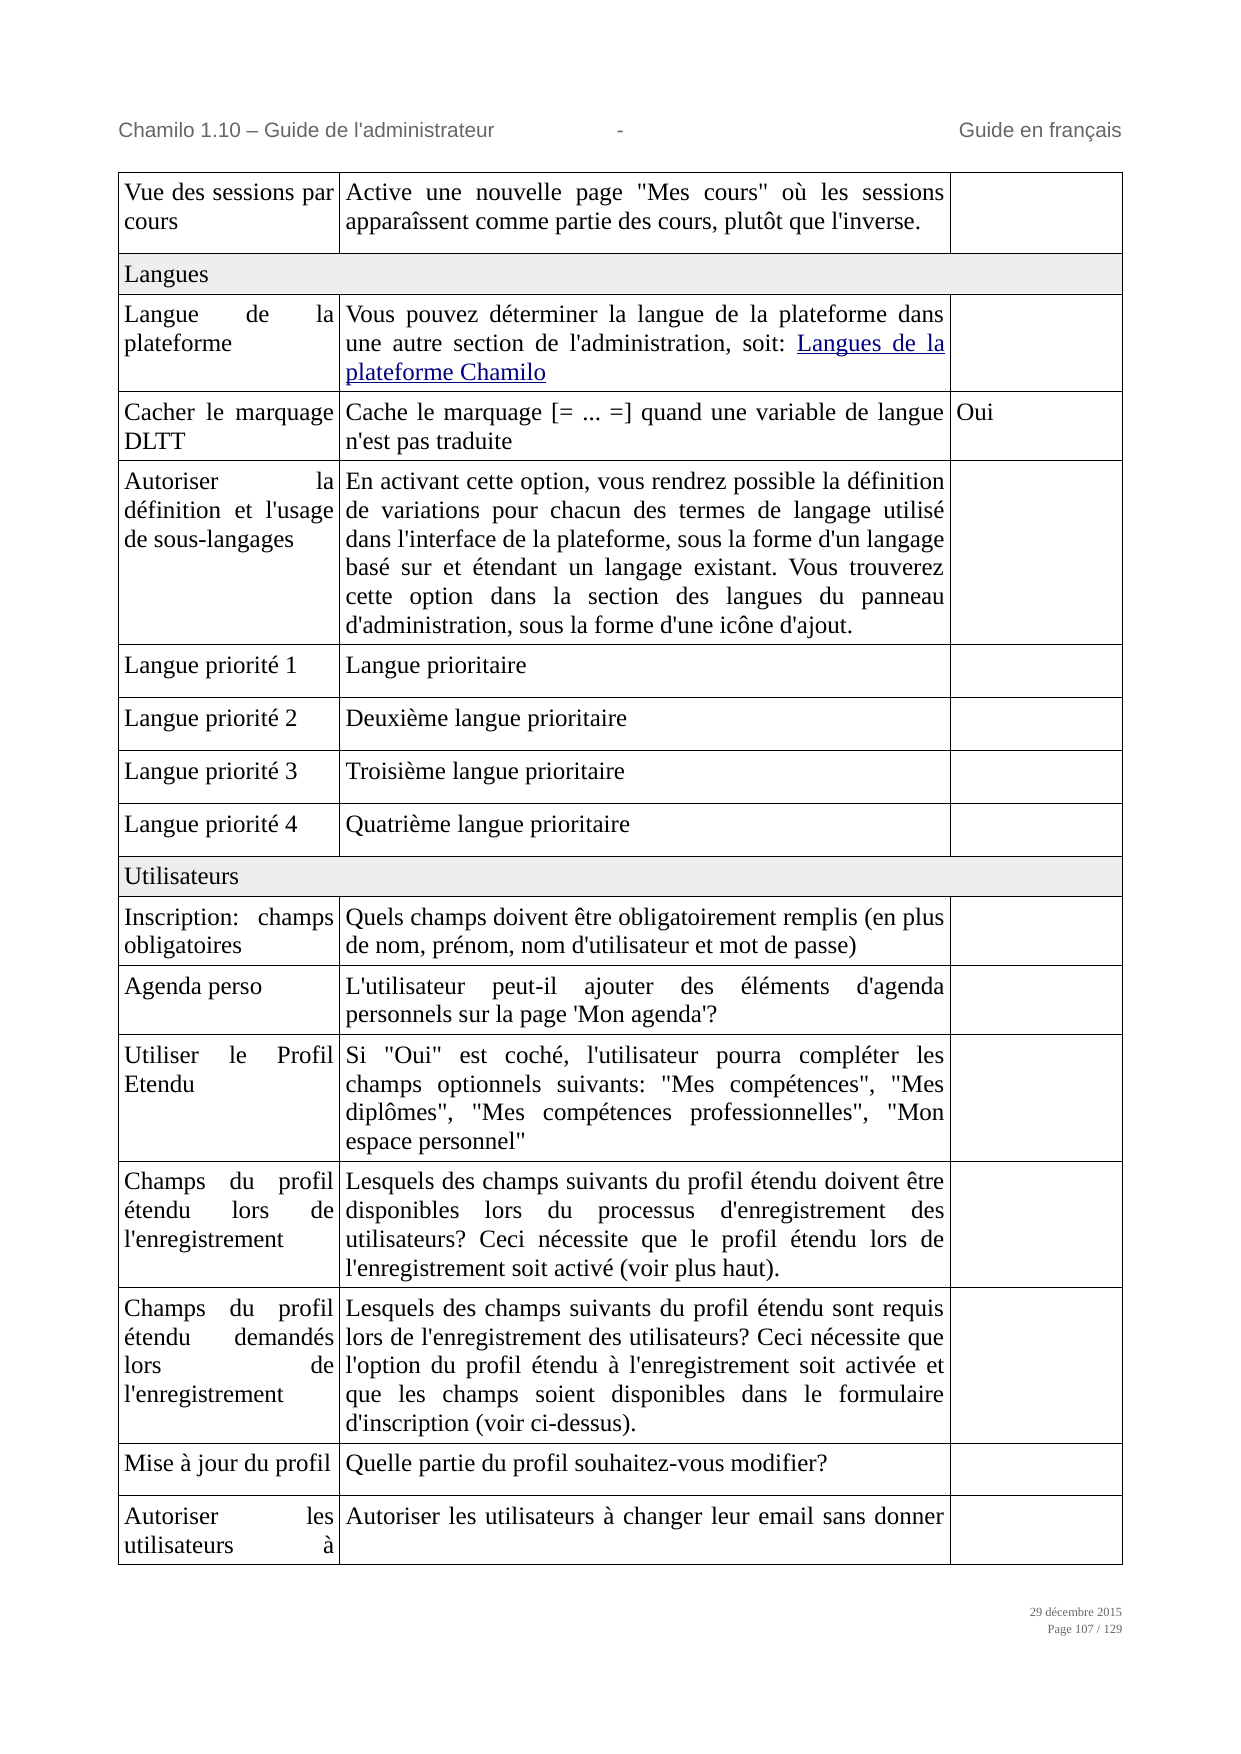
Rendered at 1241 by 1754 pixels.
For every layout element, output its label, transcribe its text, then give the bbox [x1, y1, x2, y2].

table_cell Champs du profil étendu demandés lors de l'enregistrement [119, 1288, 339, 1442]
table_cell Langue priorité 4 [119, 804, 339, 856]
table_cell [951, 804, 1122, 856]
table_cell Inscription: champs obligatoires [119, 897, 339, 965]
table_cell [951, 461, 1122, 644]
table_cell Champs du profil étendu lors de l'enregistrement [119, 1162, 339, 1287]
table_cell Mise à jour du profil [119, 1444, 339, 1495]
table_cell [951, 1444, 1122, 1495]
table_cell Autoriser la définition et l'usage de sous-langages [119, 461, 339, 644]
table_cell [951, 698, 1122, 750]
table_cell Lesquels des champs suivants du profil étendu sont requis lors de l'enregistrement des utilisateurs? Ceci nécessite que l'option du profil étendu à l'enregistrement soit activée et que les champs soient disponibles dans le formulaire d'inscription (voir ci-dessus). [340, 1288, 950, 1442]
table_cell [951, 173, 1122, 253]
table_cell Lesquels des champs suivants du profil étendu doivent être disponibles lors du processus d'enregistrement des utilisateurs? Ceci nécessite que le profil étendu lors de l'enregistrement soit activé (voir plus haut). [340, 1162, 950, 1287]
table_cell Utiliser le Profil Etendu [119, 1035, 339, 1161]
table_cell [951, 1035, 1122, 1161]
table_cell [951, 1496, 1122, 1564]
table_cell Active une nouvelle page "Mes cours" où les sessions apparaîssent comme partie des cours, plutôt que l'inverse. [340, 173, 950, 253]
table_cell Autoriser les utilisateurs à changer leur email sans donner [340, 1496, 950, 1564]
table_cell [951, 1288, 1122, 1442]
table_cell [951, 897, 1122, 965]
table_cell Quelle partie du profil souhaitez-vous modifier? [340, 1444, 950, 1495]
table_cell [951, 966, 1122, 1034]
table_cell Langues [119, 254, 1122, 293]
table_cell [951, 1162, 1122, 1287]
table_cell Oui [951, 392, 1122, 460]
table_cell Vous pouvez déterminer la langue de la plateforme dans une autre section de l'administration, soit: Langues de la plateforme Chamilo [340, 295, 950, 391]
table_cell [951, 295, 1122, 391]
table_cell Utilisateurs [119, 857, 1122, 896]
table_cell Quatrième langue prioritaire [340, 804, 950, 856]
table_cell Deuxième langue prioritaire [340, 698, 950, 750]
table_cell Cache le marquage [= ... =] quand une variable de langue n'est pas traduite [340, 392, 950, 460]
table_cell Troisième langue prioritaire [340, 751, 950, 803]
table_cell Langue priorité 1 [119, 645, 339, 697]
table_cell [951, 645, 1122, 697]
table_cell Vue des sessions par cours [119, 173, 339, 253]
table_cell Langue de la plateforme [119, 295, 339, 391]
table_cell En activant cette option, vous rendrez possible la définition de variations pour chacun des termes de langage utilisé dans l'interface de la plateforme, sous la forme d'un langage basé sur et étendant un langage existant. Vous trouverez cette option dans la section des langues du panneau d'administration, sous la forme d'une icône d'ajout. [340, 461, 950, 644]
table_cell L'utilisateur peut-il ajouter des éléments d'agenda personnels sur la page 'Mon agenda'? [340, 966, 950, 1034]
table_cell [951, 751, 1122, 803]
table_cell Si "Oui" est coché, l'utilisateur pourra compléter les champs optionnels suivants: "Mes compétences", "Mes diplômes", "Mes compétences professionnelles", "Mon espace personnel" [340, 1035, 950, 1161]
table_cell Langue priorité 2 [119, 698, 339, 750]
table_cell Agenda perso [119, 966, 339, 1034]
table_cell Langue prioritaire [340, 645, 950, 697]
table_cell Cacher le marquage DLTT [119, 392, 339, 460]
table_cell Langue priorité 3 [119, 751, 339, 803]
table_cell Quels champs doivent être obligatoirement remplis (en plus de nom, prénom, nom d'utilisateur et mot de passe) [340, 897, 950, 965]
table_cell Autoriser les utilisateurs à [119, 1496, 339, 1564]
